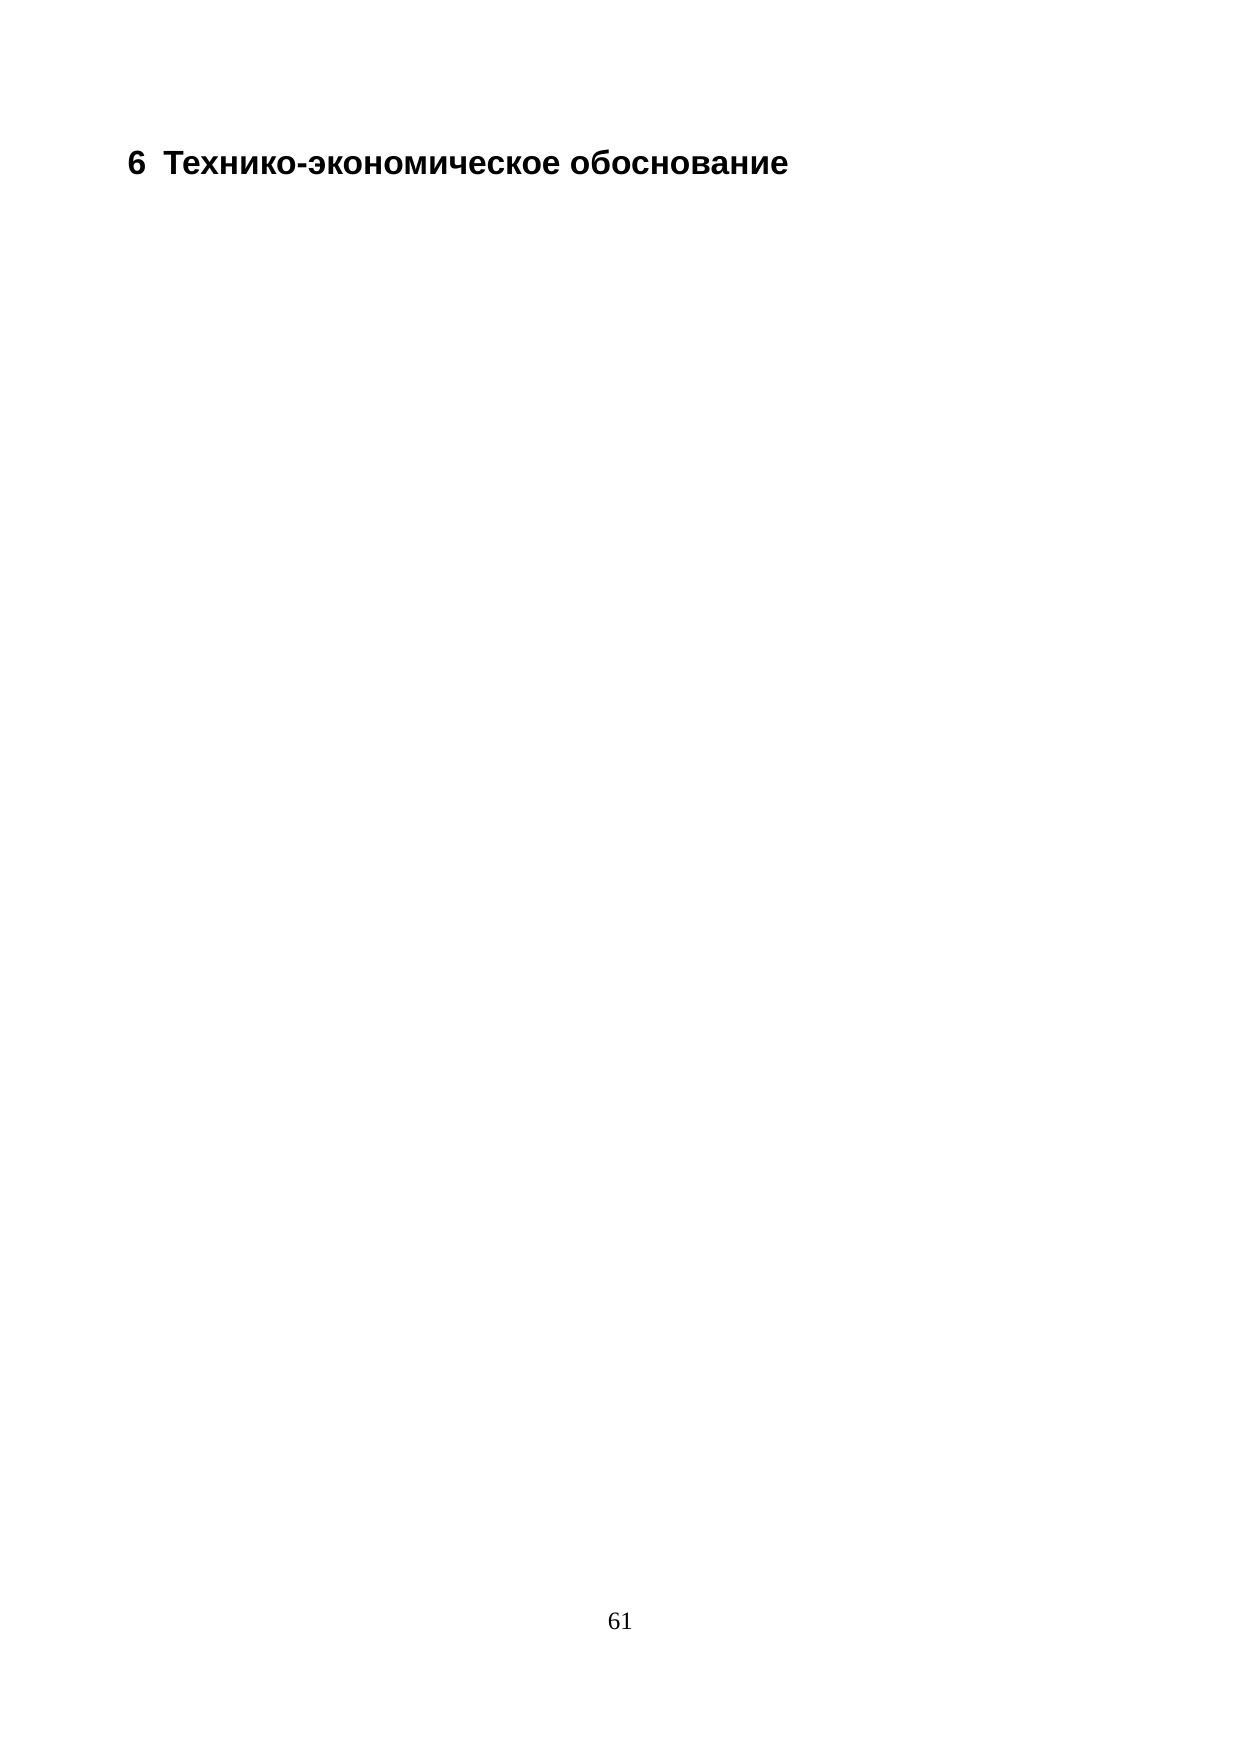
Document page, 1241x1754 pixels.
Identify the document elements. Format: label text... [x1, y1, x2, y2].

subtitle Технико-экономическое обоснование [118, 143, 1122, 182]
